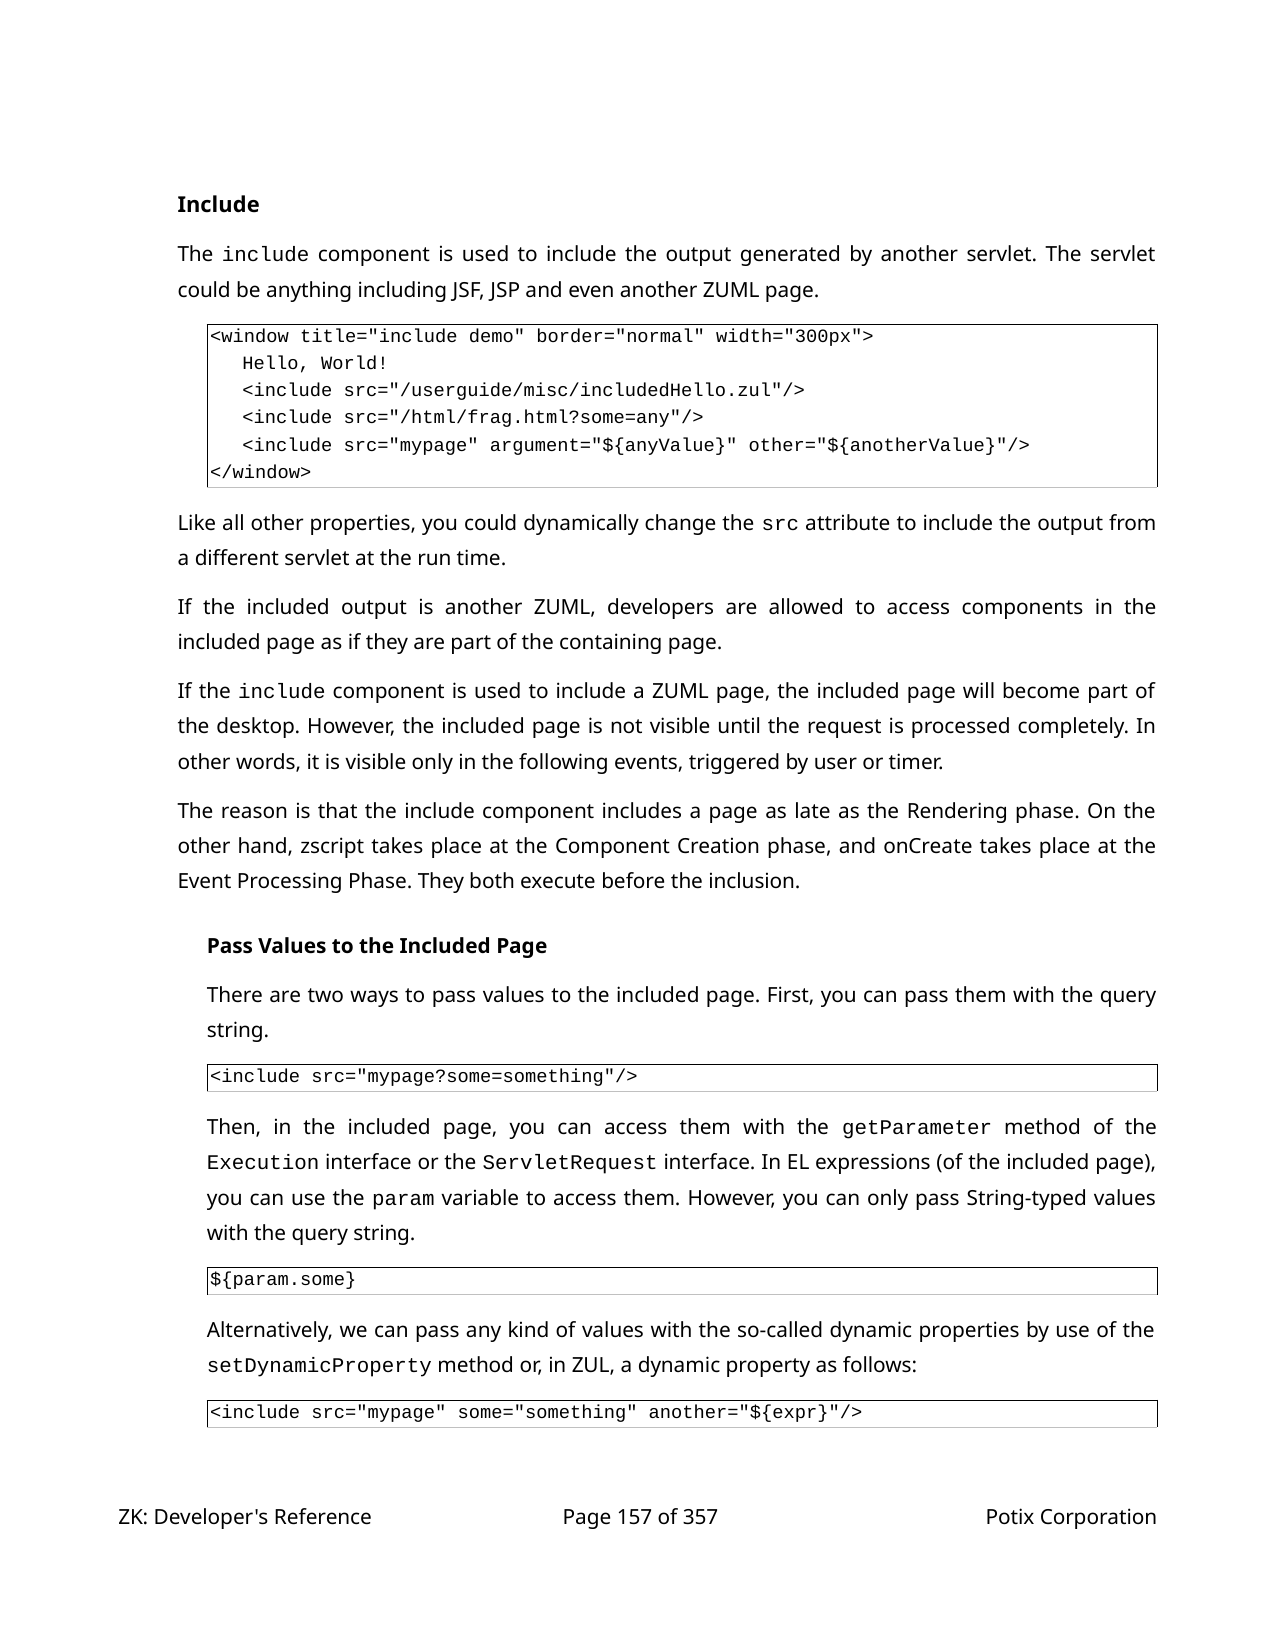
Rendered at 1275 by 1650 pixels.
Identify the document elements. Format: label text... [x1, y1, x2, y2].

text <window title="include demo" border="normal" width="300px"> [208, 325, 1157, 348]
text Like all other properties, you could dynamically change the src attribute to include the output from a different servlet at the run time. [177, 508, 1157, 571]
text If the included output is another ZUML, developers are allowed to access components in the included page as if they are part of the containing page. [177, 592, 1157, 656]
text <include src="/html/frag.html?some=any"/> [208, 405, 1157, 430]
text </window> [208, 460, 1157, 487]
text Then, in the included page, you can access them with the getParameter method of the Execution interface or the ServletRequest interface. In EL expressions (of the included page), you can use the param variable to access them. However, you can only pass String-typed values with the query string. [207, 1112, 1157, 1247]
text ${param.some} [208, 1268, 1157, 1294]
text The include component is used to include the output generated by another servlet. The servlet could be anything including JSF, JSP and even another ZUML page. [177, 239, 1157, 303]
text <include src="mypage?some=something"/> [208, 1065, 1157, 1091]
text <include src="mypage" some="something" another="${expr}"/> [208, 1401, 1157, 1427]
text Alternatively, we can pass any kind of values with the so-called dynamic properties by use of the setDynamicProperty method or, in ZUL, a dynamic property as follows: [207, 1315, 1157, 1379]
text <include src="/userguide/misc/includedHello.zul"/> [208, 378, 1157, 402]
text The reason is that the include component includes a page as late as the Rendering phase. On the other hand, zscript takes place at the Component Creation phase, and onCreate takes place at the Event Processing Phase. They both execute before the inclusion. [177, 796, 1157, 894]
subtitle Include [177, 189, 1157, 219]
subtitle Pass Values to the Included Page [207, 931, 1157, 959]
text There are two ways to pass values to the included page. First, you can pass them with the query string. [207, 980, 1157, 1043]
text If the include component is used to include a ZUML page, the included page will become part of the desktop. However, the included page is not visible until the request is processed completely. In other words, it is visible only in the following events, triggered by user or timer. [177, 676, 1157, 775]
text <include src="mypage" argument="${anyValue}" other="${anotherValue}"/> [208, 433, 1157, 457]
text Hello, World! [208, 351, 1157, 375]
